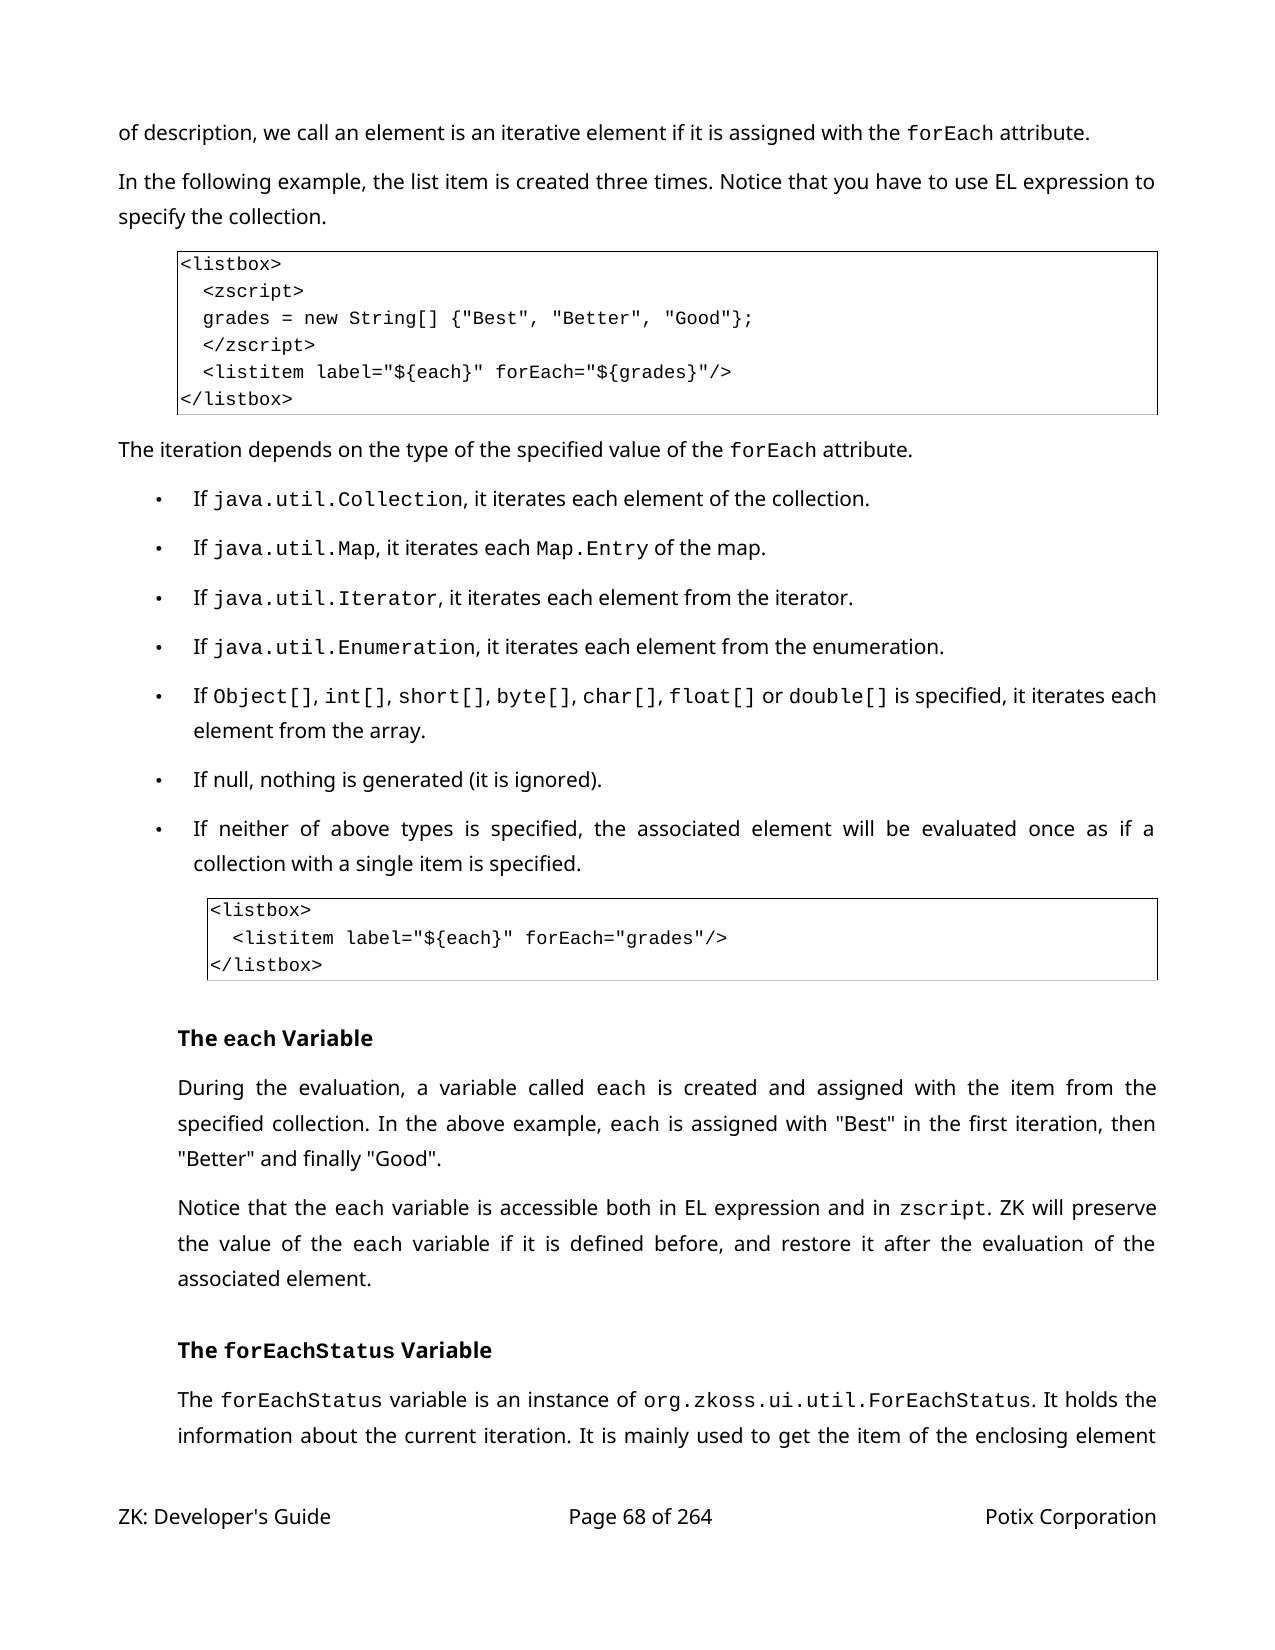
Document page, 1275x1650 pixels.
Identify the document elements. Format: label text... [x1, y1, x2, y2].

text The forEachStatus variable is an instance of org.zkoss.ui.util.ForEachStatus. It holds the information about the current iteration. It is mainly used to get the item of the enclosing element [177, 1386, 1157, 1449]
list If java.util.Iterator, it iterates each element from the iterator. [156, 583, 1157, 611]
text The iteration depends on the type of the specified value of the forEach attribute. [118, 435, 1157, 464]
text </listbox> [178, 387, 1157, 414]
list If java.util.Collection, it iterates each element of the collection. [156, 484, 1157, 513]
text During the evaluation, a variable called each is created and assigned with the item from the specified collection. In the above example, each is assigned with "Best" in the first iteration, then "Better" and finally "Good". [177, 1073, 1157, 1172]
list If neither of above types is specified, the associated element will be evaluated once as if a collection with a single item is specified. [156, 814, 1157, 878]
text Notice that the each variable is accessible both in EL expression and in zscript. ZK will preserve the value of the each variable if it is defined before, and restore it after the evaluation of the associated element. [177, 1193, 1157, 1292]
list If null, nothing is generated (it is ignored). [156, 765, 1157, 794]
list If Object[], int[], short[], byte[], char[], float[] or double[] is specified, it iterates each element from the array. [156, 681, 1157, 745]
text </listbox> [208, 953, 1157, 980]
text <listbox> [208, 899, 1157, 923]
text </zscript> [178, 333, 1157, 357]
subtitle The each Variable [177, 1022, 1157, 1053]
text <zscript> [178, 278, 1157, 303]
text <listitem label="${each}" forEach="${grades}"/> [178, 360, 1157, 384]
text <listbox> [178, 252, 1157, 276]
subtitle The forEachStatus Variable [177, 1335, 1157, 1365]
list If java.util.Map, it iterates each Map.Entry of the map. [156, 533, 1157, 562]
text <listitem label="${each}" forEach="grades"/> [208, 926, 1157, 950]
list If java.util.Enumeration, it iterates each element from the enumeration. [156, 632, 1157, 660]
text grades = new String[] {"Best", "Better", "Good"}; [178, 306, 1157, 330]
text In the following example, the list item is created three times. Notice that you have to use EL expression to specify the collection. [118, 167, 1157, 231]
text of description, we call an element is an iterative element if it is assigned with the forEach attribute. [118, 118, 1157, 147]
